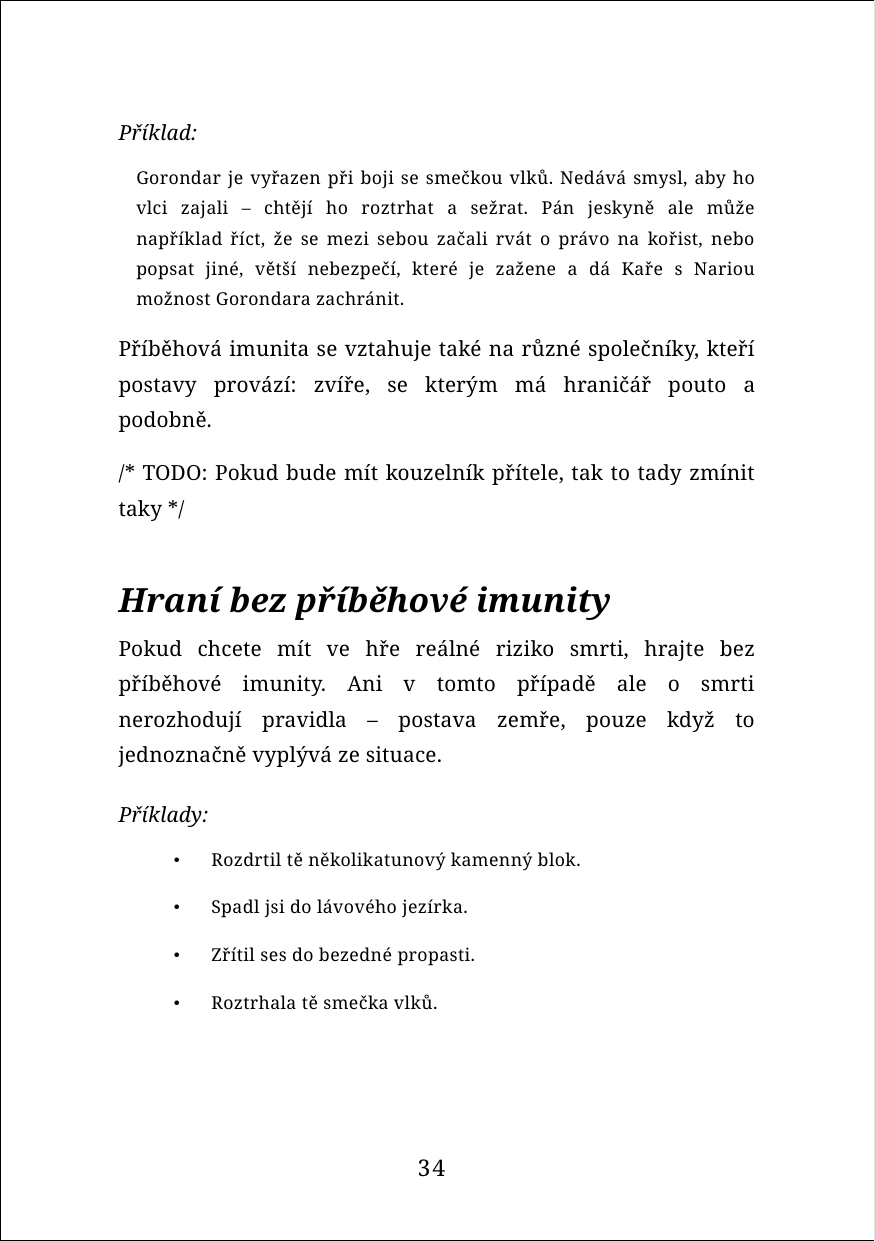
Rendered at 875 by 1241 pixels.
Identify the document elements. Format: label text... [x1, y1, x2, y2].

text Příběhová imunita se vztahuje také na různé společníky, kteří postavy provází: zvíře, se kterým má hraničář pouto a podobně. [118, 334, 756, 434]
list Rozdrtil tě několikatunový kamenný blok. [173, 847, 756, 871]
text Příklady: [118, 800, 756, 828]
text Příklad: [118, 118, 756, 147]
text Pokud chcete mít ve hře reálné riziko smrti, hrajte bez příběhové imunity. Ani v tomto případě ale o smrti nerozhodují pravidla – postava zemře, pouze když to jednoznačně vyplývá ze situace. [118, 634, 756, 769]
subtitle Hraní bez příběhové imunity [118, 577, 756, 622]
list Spadl jsi do lávového jezírka. [173, 895, 756, 919]
text Gorondar je vyřazen při boji se smečkou vlků. Nedává smysl, aby ho vlci zajali – chtějí ho roztrhat a sežrat. Pán jeskyně ale může například říct, že se mezi sebou začali rvát o právo na kořist, nebo popsat jiné, větší nebezpečí, které je zažene a dá Kaře s Nariou možnost Gorondara zachránit. [136, 166, 756, 311]
text /* TODO: Pokud bude mít kouzelník přítele, tak to tady zmínit taky */ [118, 458, 756, 522]
list Roztrhala tě smečka vlků. [173, 991, 756, 1015]
list Zřítil ses do bezedné propasti. [173, 943, 756, 967]
